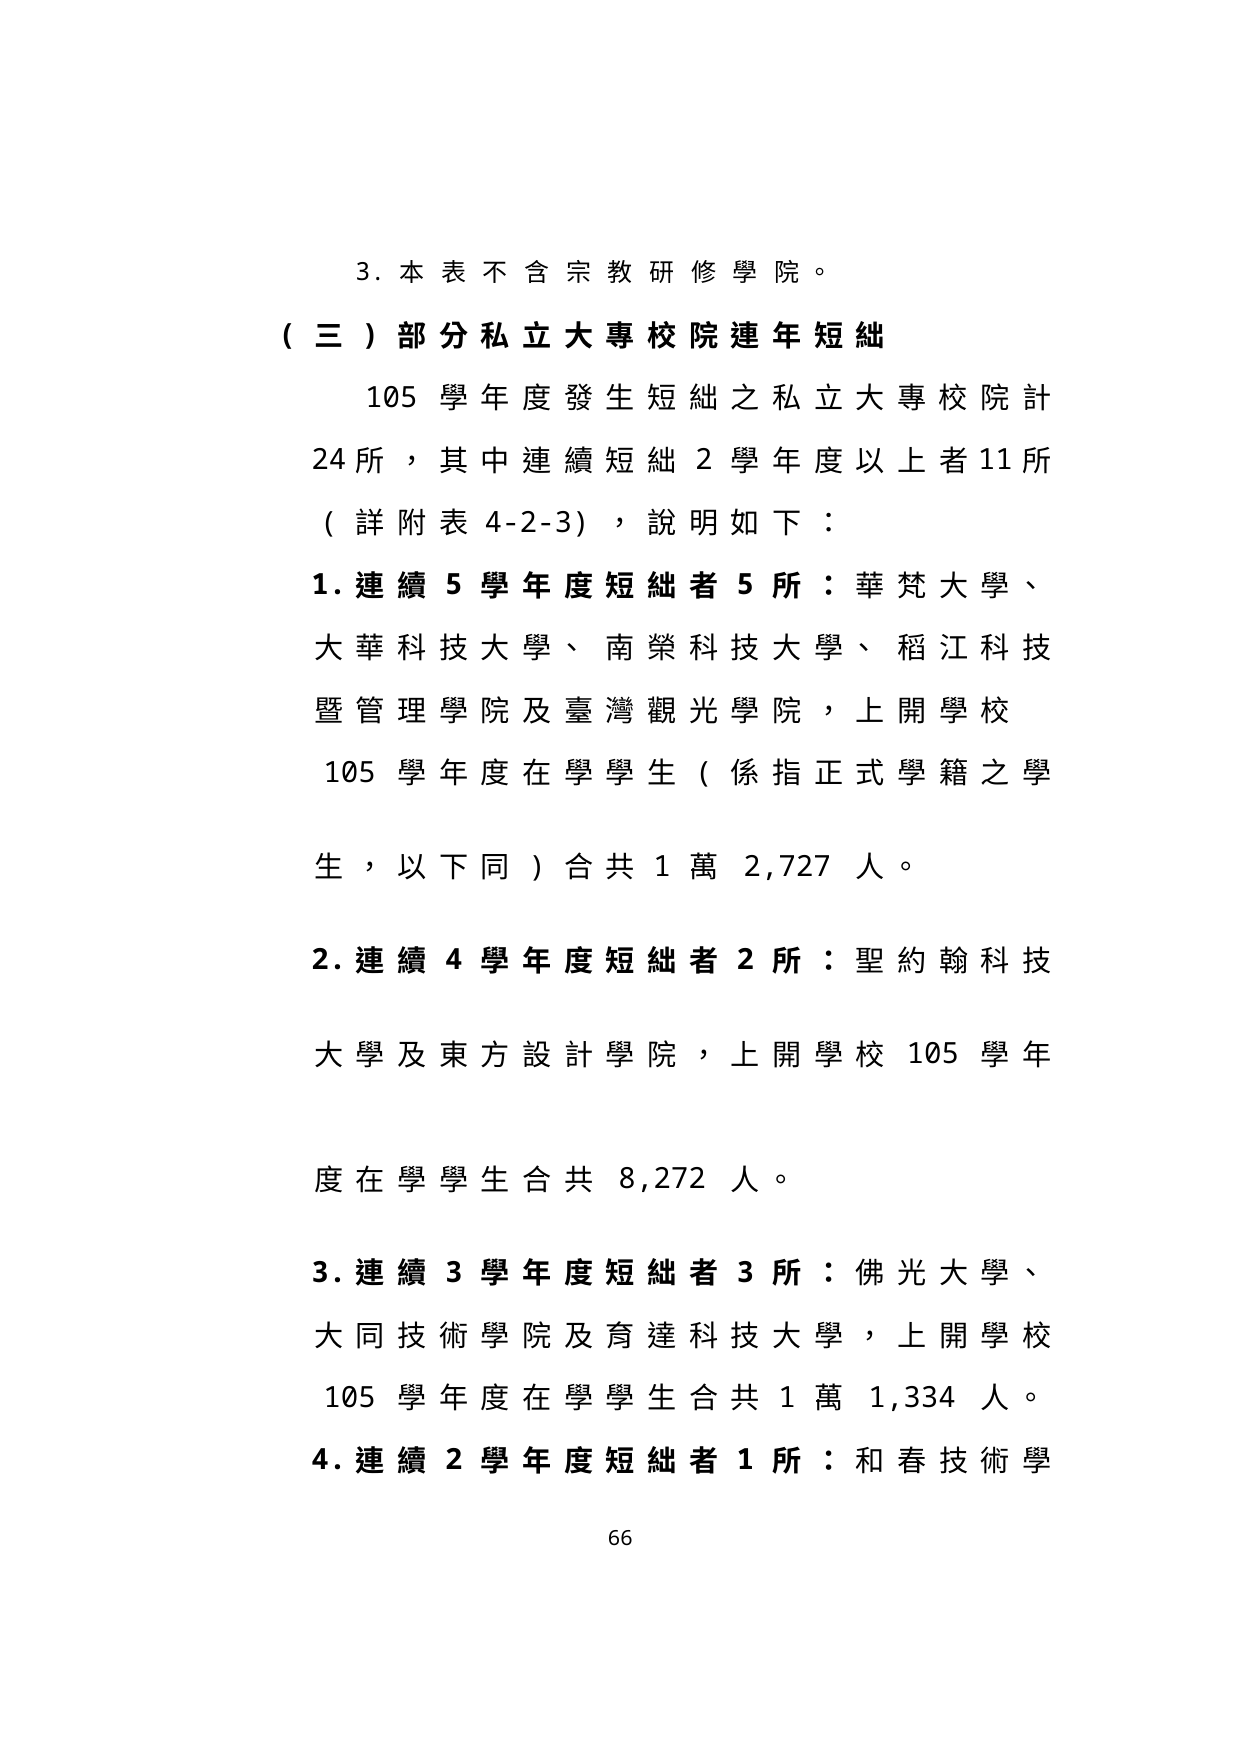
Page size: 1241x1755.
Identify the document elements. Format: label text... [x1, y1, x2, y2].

text 2.連續4學年度短絀者2所：聖約翰科技大學及東方設計學院，上開學校105學年度在學學生合共8,272人。 [271, 917, 1058, 1229]
text 3.連續3學年度短絀者3所：佛光大學、大同技術學院及育達科技大學，上開學校105學年度在學學生合共1萬1,334人。 [271, 1229, 1058, 1417]
text 3.本表不含宗教研修學院。 [346, 229, 1058, 292]
text (三)部分私立大專校院連年短絀 [242, 292, 1058, 354]
text 4.連續2學年度短絀者1所：和春技術學 [271, 1417, 1058, 1479]
text 1.連續5學年度短絀者5所：華梵大學、大華科技大學、南榮科技大學、稻江科技暨管理學院及臺灣觀光學院，上開學校105學年度在學學生(係指正式學籍之學生，以下同)合共1萬2,727人。 [271, 542, 1058, 917]
text 105學年度發生短絀之私立大專校院計24所，其中連續短絀2學年度以上者11所 (詳附表4-2-3)，說明如下： [271, 354, 1058, 542]
